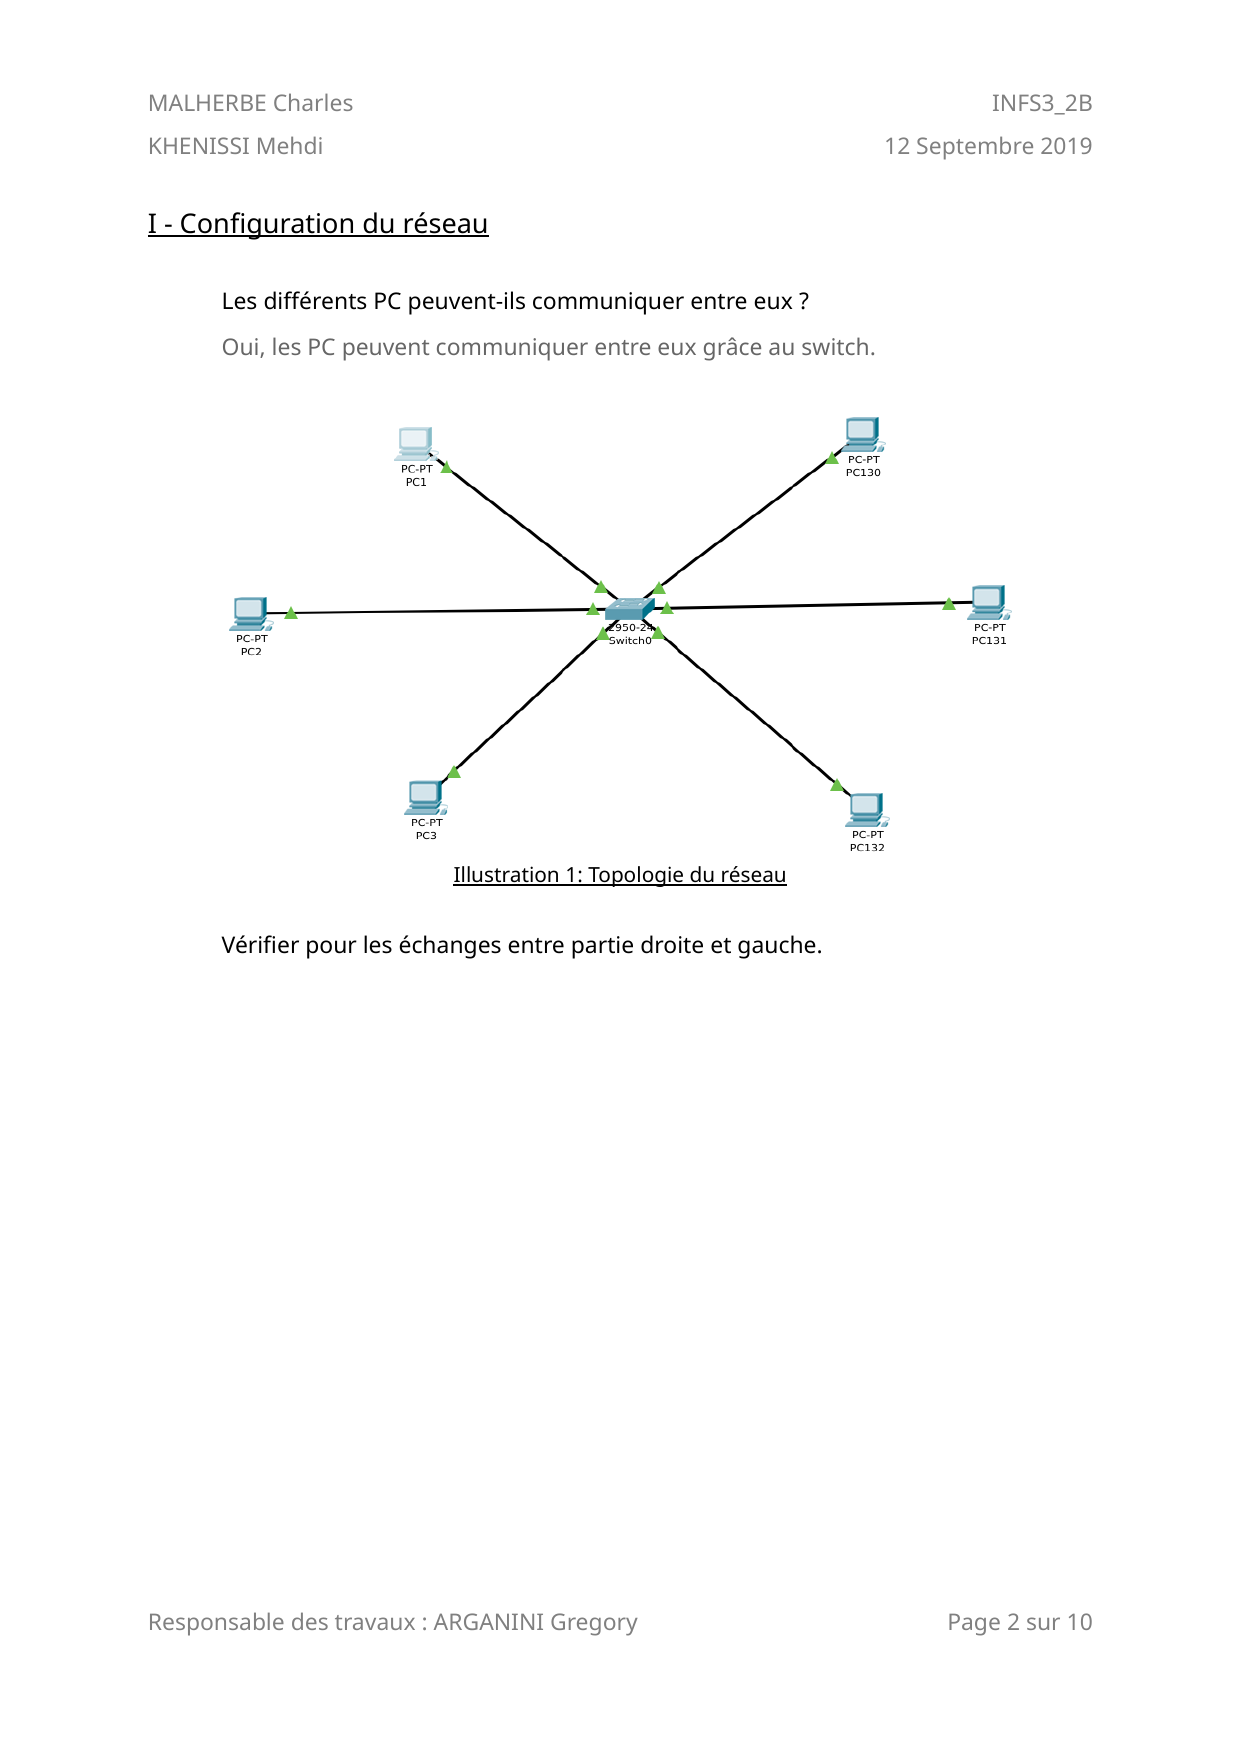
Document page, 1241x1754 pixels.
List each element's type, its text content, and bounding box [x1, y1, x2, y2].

subtitle I - Configuration du réseau [148, 204, 1093, 241]
text Les différents PC peuvent-ils communiquer entre eux ? [221, 285, 1093, 316]
text Illustration 1: Topologie du réseau [218, 854, 1022, 889]
picture [226, 403, 1014, 854]
text Vérifier pour les échanges entre partie droite et gauche. [148, 929, 1075, 961]
text Oui, les PC peuvent communiquer entre eux grâce au switch. [221, 331, 1093, 362]
